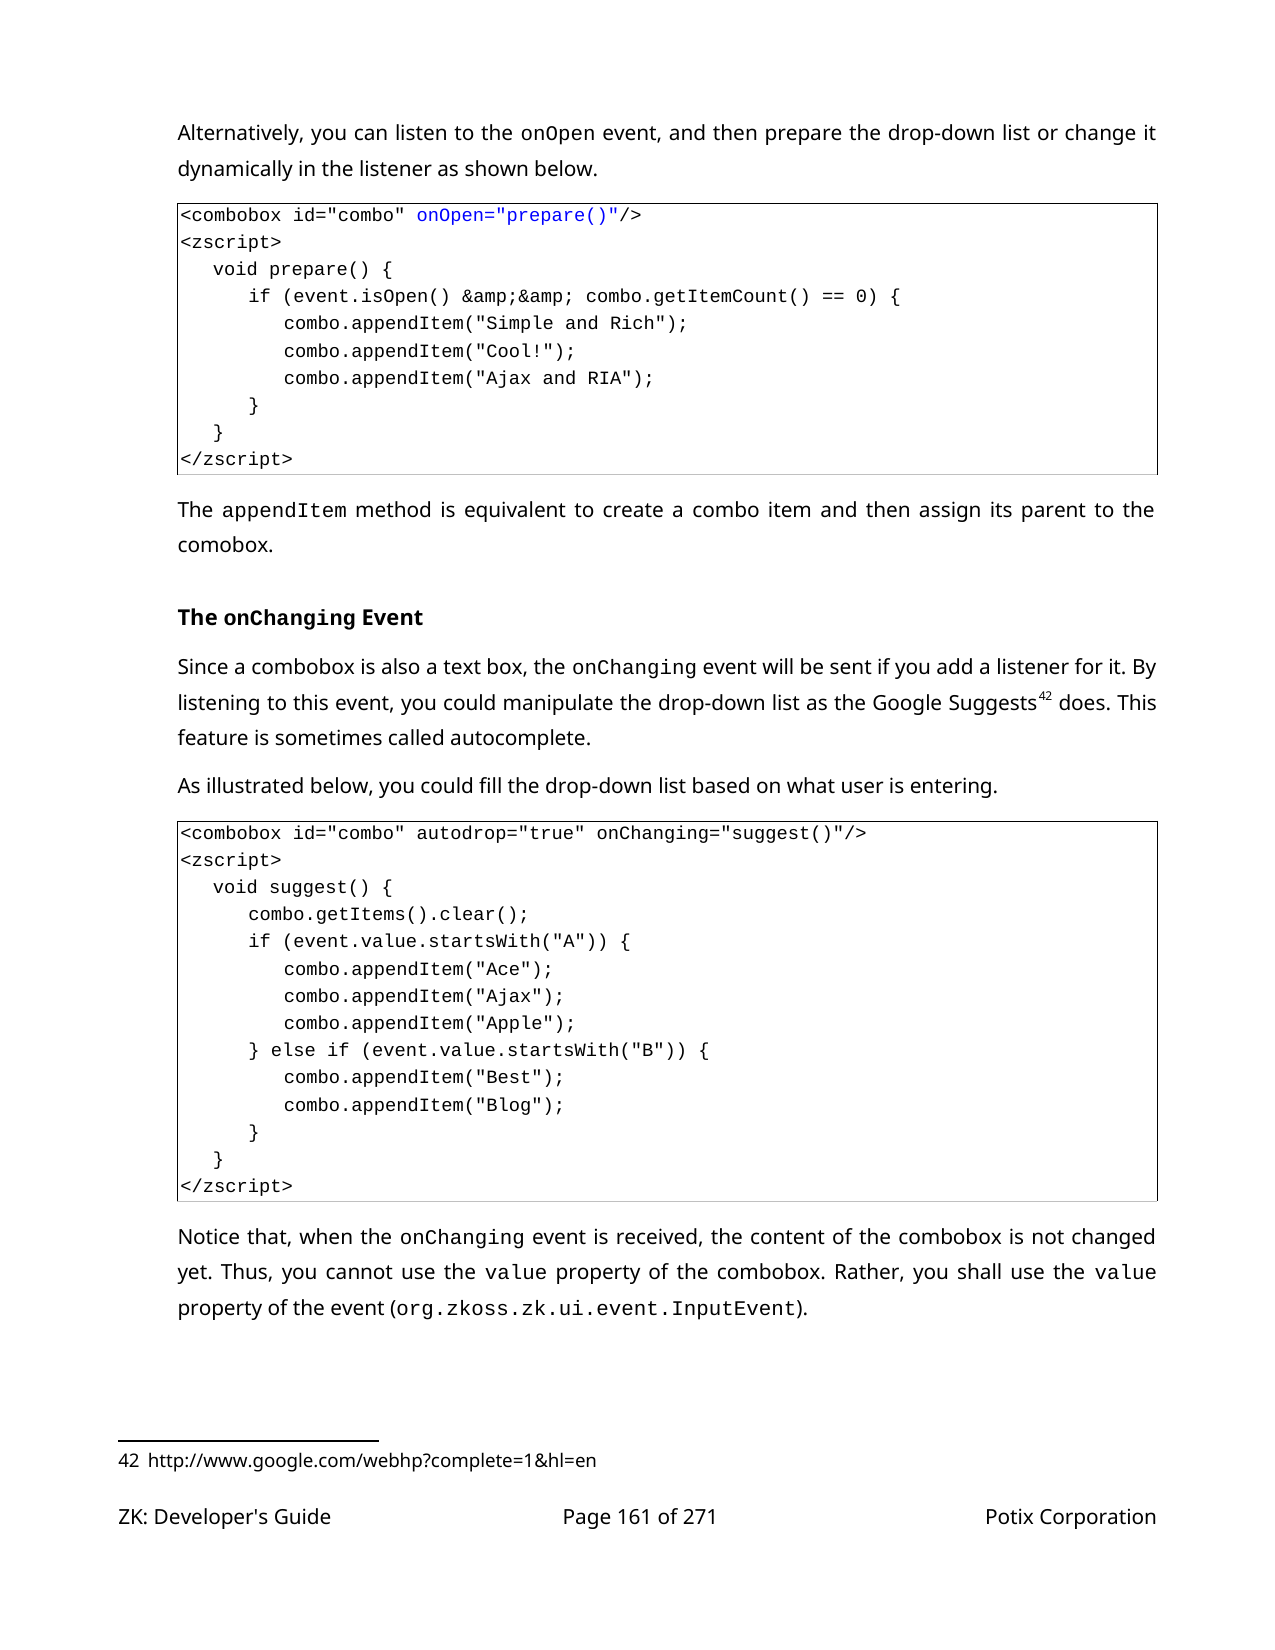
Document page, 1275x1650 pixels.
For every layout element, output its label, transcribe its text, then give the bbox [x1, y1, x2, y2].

subtitle The onChanging Event [177, 601, 1157, 631]
text <combobox id="combo" autodrop="true" onChanging="suggest()"/> [178, 822, 1157, 845]
text combo.appendItem("Blog"); [178, 1092, 1157, 1117]
text <zscript> [178, 230, 1157, 254]
text combo.appendItem("Ajax and RIA"); [178, 366, 1157, 390]
text <combobox id="combo" onOpen="prepare()"/> [178, 204, 1157, 227]
text combo.appendItem("Simple and Rich"); [178, 311, 1157, 336]
text <zscript> [178, 848, 1157, 872]
text combo.appendItem("Ace"); [178, 956, 1157, 981]
text } [178, 393, 1157, 417]
text combo.appendItem("Ajax"); [178, 984, 1157, 1008]
text combo.appendItem("Best"); [178, 1065, 1157, 1089]
text } [178, 420, 1157, 444]
text void suggest() { [178, 875, 1157, 899]
text } [178, 1119, 1157, 1144]
text combo.getItems().clear(); [178, 902, 1157, 926]
text Notice that, when the onChanging event is received, the content of the combobox is not changed yet. Thus, you cannot use the value property of the combobox. Rather, you shall use the value property of the event (org.zkoss.zk.ui.event.InputEvent). [177, 1222, 1157, 1321]
text combo.appendItem("Cool!"); [178, 338, 1157, 363]
text </zscript> [178, 1174, 1157, 1201]
text } else if (event.value.startsWith("B")) { [178, 1038, 1157, 1062]
text if (event.isOpen() &amp;&amp; combo.getItemCount() == 0) { [178, 284, 1157, 308]
text void prepare() { [178, 257, 1157, 281]
text combo.appendItem("Apple"); [178, 1011, 1157, 1035]
text As illustrated below, you could fill the drop-down list based on what user is entering. [177, 772, 1157, 800]
text if (event.value.startsWith("A")) { [178, 929, 1157, 953]
text </zscript> [178, 447, 1157, 474]
text } [178, 1147, 1157, 1171]
text http://www.google.com/webhp?complete=1&hl=en [118, 1447, 1157, 1473]
text Since a combobox is also a text box, the onChanging event will be sent if you add a listener for it. By listening to this event, you could manipulate the drop-down list as the Google Suggests does. This feature is sometimes called autocomplete. [177, 652, 1157, 751]
text The appendItem method is equivalent to create a combo item and then assign its parent to the comobox. [177, 495, 1157, 559]
text Alternatively, you can listen to the onOpen event, and then prepare the drop-down list or change it dynamically in the listener as shown below. [177, 118, 1157, 182]
